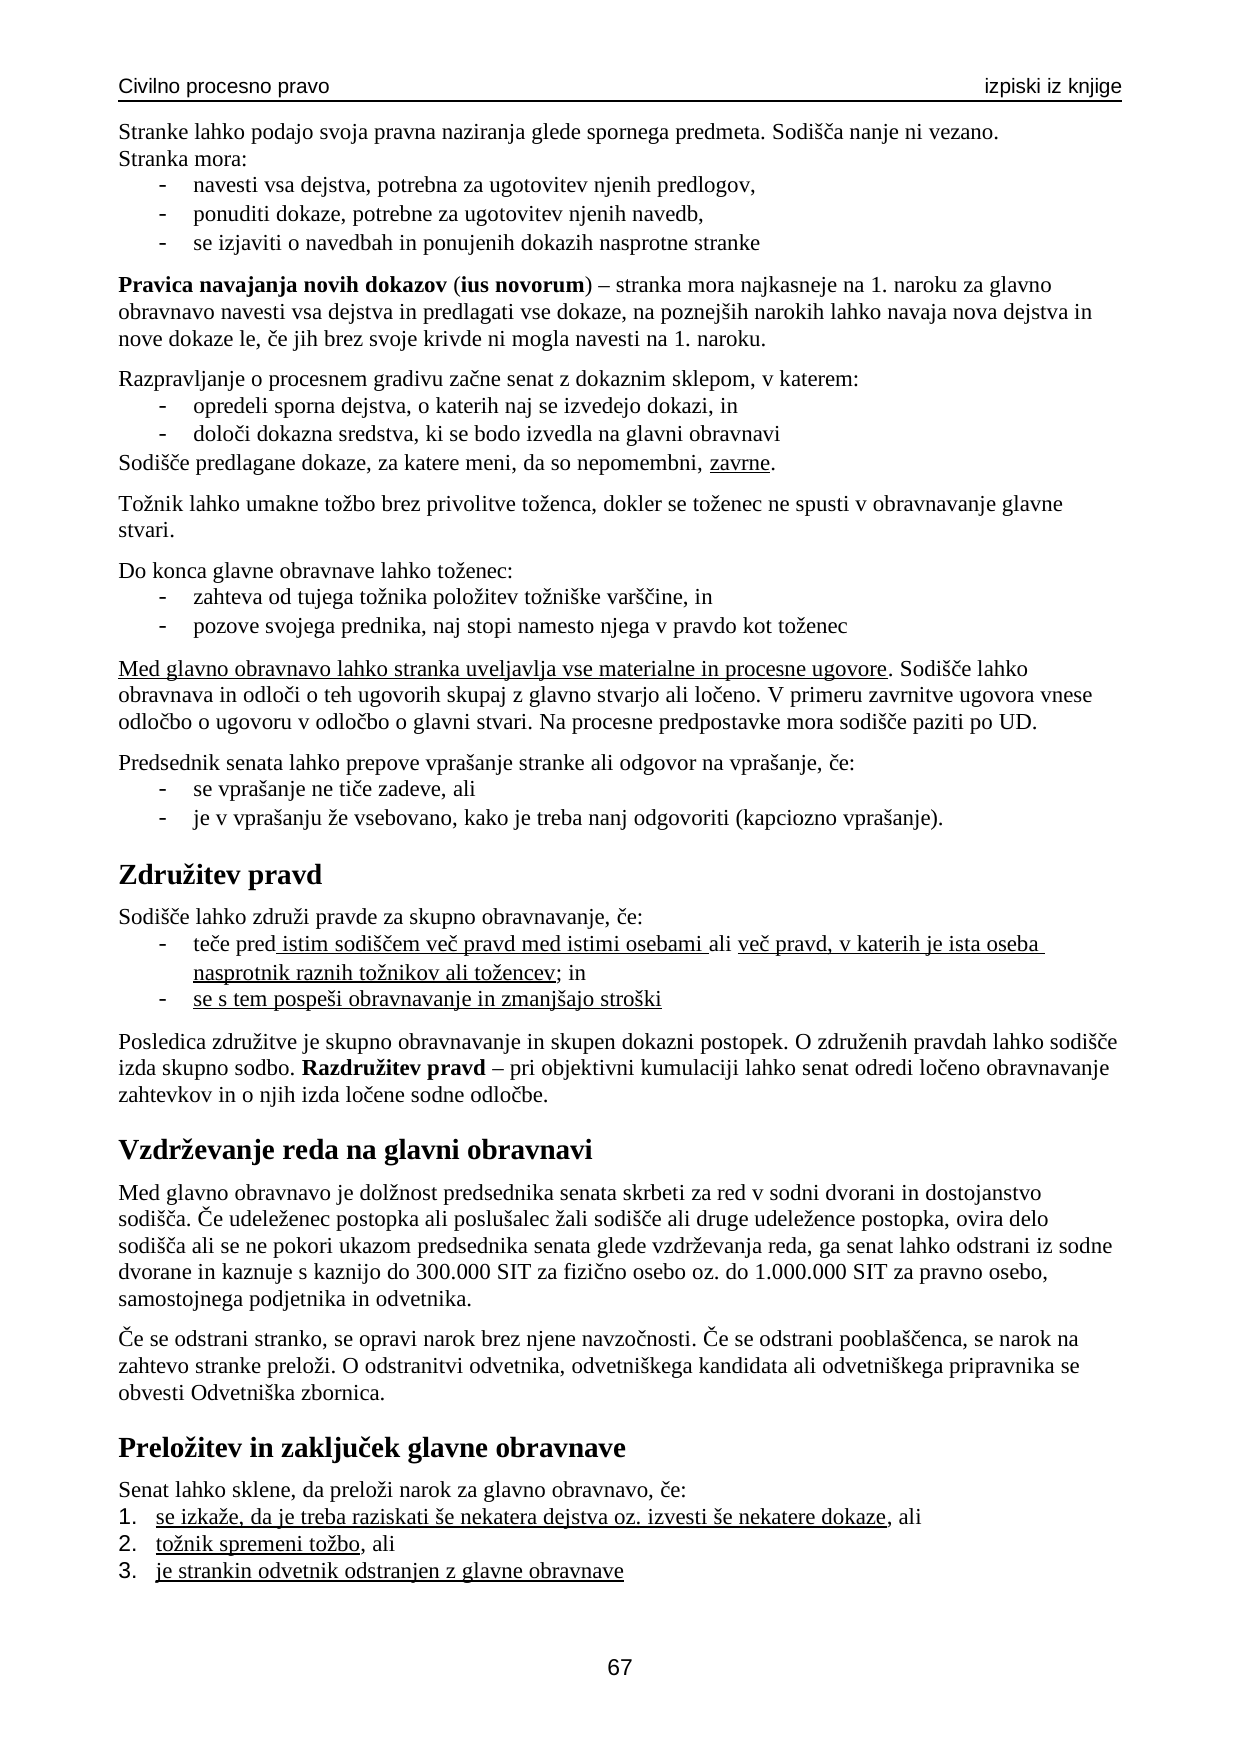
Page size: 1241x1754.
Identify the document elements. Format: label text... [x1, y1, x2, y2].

text Če se odstrani stranko, se opravi narok brez njene navzočnosti. Če se odstrani pooblaščenca, se narok na zahtevo stranke preloži. O odstranitvi odvetnika, odvetniškega kandidata ali odvetniškega pripravnika se obvesti Odvetniška zbornica. [118, 1325, 1122, 1405]
text Pravica navajanja novih dokazov (ius novorum) – stranka mora najkasneje na 1. naroku za glavno obravnavo navesti vsa dejstva in predlagati vse dokaze, na poznejših narokih lahko navaja nova dejstva in nove dokaze le, če jih brez svoje krivde ni mogla navesti na 1. naroku. [118, 271, 1122, 351]
subtitle Združitev pravd [118, 857, 1122, 891]
text Do konca glavne obravnave lahko toženec: [118, 557, 1122, 583]
text Razpravljanje o procesnem gradivu začne senat z dokaznim sklepom, v katerem: [118, 365, 1122, 392]
list teče pred istim sodiščem več pravd med istimi osebami ali več pravd, v katerih je ista oseba nasprotnik raznih tožnikov ali tožencev; in [156, 930, 1122, 985]
text Med glavno obravnavo lahko stranka uveljavlja vse materialne in procesne ugovore. Sodišče lahko obravnava in odloči o teh ugovorih skupaj z glavno stvarjo ali ločeno. V primeru zavrnitve ugovora vnese odločbo o ugovoru v odločbo o glavni stvari. Na procesne predpostavke mora sodišče paziti po UD. [118, 654, 1122, 734]
text Sodišče lahko združi pravde za skupno obravnavanje, če: [118, 903, 1122, 930]
text Sodišče predlagane dokaze, za katere meni, da so nepomembni, zavrne. [118, 449, 1122, 475]
text Med glavno obravnavo je dolžnost predsednika senata skrbeti za red v sodni dvorani in dostojanstvo sodišča. Če udeleženec postopka ali poslušalec žali sodišče ali druge udeležence postopka, ovira delo sodišča ali se ne pokori ukazom predsednika senata glede vzdrževanja reda, ga senat lahko odstrani iz sodne dvorane in kaznuje s kaznijo do 300.000 SIT za fizično osebo oz. do 1.000.000 SIT za pravno osebo, samostojnega podjetnika in odvetnika. [118, 1178, 1122, 1311]
list se izjaviti o navedbah in ponujenih dokazih nasprotne stranke [156, 228, 1122, 257]
list določi dokazna sredstva, ki se bodo izvedla na glavni obravnavi [156, 420, 1122, 449]
list ponuditi dokaze, potrebne za ugotovitev njenih navedb, [156, 200, 1122, 228]
list navesti vsa dejstva, potrebna za ugotovitev njenih predlogov, [156, 171, 1122, 200]
text Posledica združitve je skupno obravnavanje in skupen dokazni postopek. O združenih pravdah lahko sodišče izda skupno sodbo. Razdružitev pravd – pri objektivni kumulaciji lahko senat odredi ločeno obravnavanje zahtevkov in o njih izda ločene sodne odločbe. [118, 1028, 1122, 1107]
list je v vprašanju že vsebovano, kako je treba nanj odgovoriti (kapciozno vprašanje). [156, 803, 1122, 832]
subtitle Preložitev in zaključek glavne obravnave [118, 1430, 1122, 1463]
list se izkaže, da je treba raziskati še nekatera dejstva oz. izvesti še nekatere dokaze, ali [118, 1503, 1122, 1530]
list se s tem pospeši obravnavanje in zmanjšajo stroški [156, 985, 1122, 1014]
subtitle Vzdrževanje reda na glavni obravnavi [118, 1132, 1122, 1166]
text Tožnik lahko umakne tožbo brez privolitve toženca, dokler se toženec ne spusti v obravnavanje glavne stvari. [118, 489, 1122, 543]
list je strankin odvetnik odstranjen z glavne obravnave [118, 1557, 1122, 1584]
text Predsednik senata lahko prepove vprašanje stranke ali odgovor na vprašanje, če: [118, 748, 1122, 775]
list tožnik spremeni tožbo, ali [118, 1530, 1122, 1557]
list opredeli sporna dejstva, o katerih naj se izvedejo dokazi, in [156, 392, 1122, 420]
text Stranka mora: [118, 145, 1122, 171]
list zahteva od tujega tožnika položitev tožniške varščine, in [156, 583, 1122, 612]
text Senat lahko sklene, da preloži narok za glavno obravnavo, če: [118, 1476, 1122, 1503]
list se vprašanje ne tiče zadeve, ali [156, 775, 1122, 803]
list pozove svojega prednika, naj stopi namesto njega v pravdo kot toženec [156, 612, 1122, 641]
text Stranke lahko podajo svoja pravna naziranja glede spornega predmeta. Sodišča nanje ni vezano. [118, 118, 1122, 145]
